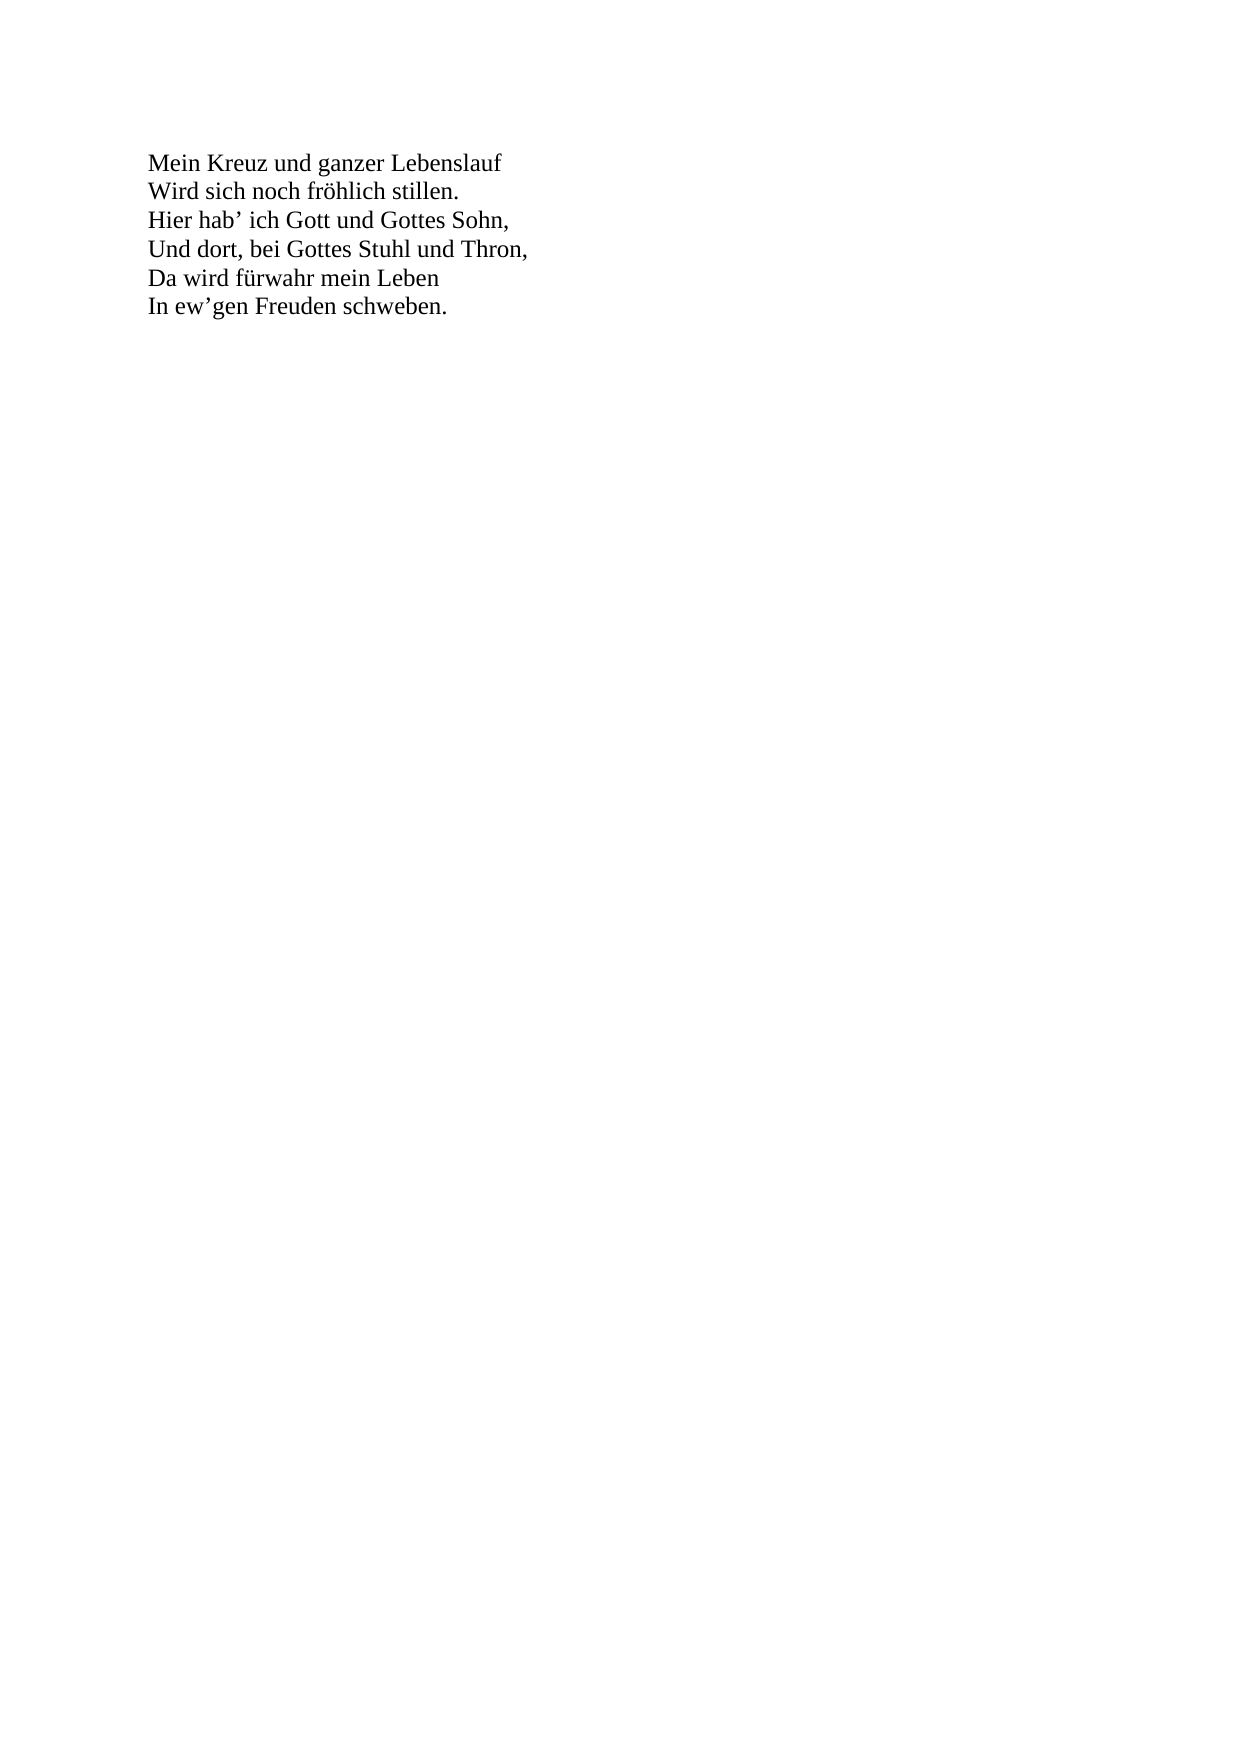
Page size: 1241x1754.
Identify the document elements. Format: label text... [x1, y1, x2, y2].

text Und dort, bei Gottes Stuhl und Thron, [148, 234, 1093, 263]
text Mein Kreuz und ganzer Lebenslauf [148, 148, 1093, 176]
text Wird sich noch fröhlich stillen. [148, 176, 1093, 205]
text Hier hab’ ich Gott und Gottes Sohn, [148, 205, 1093, 234]
text Da wird fürwahr mein Leben [148, 263, 1093, 291]
text In ew’gen Freuden schweben. [148, 291, 1093, 320]
